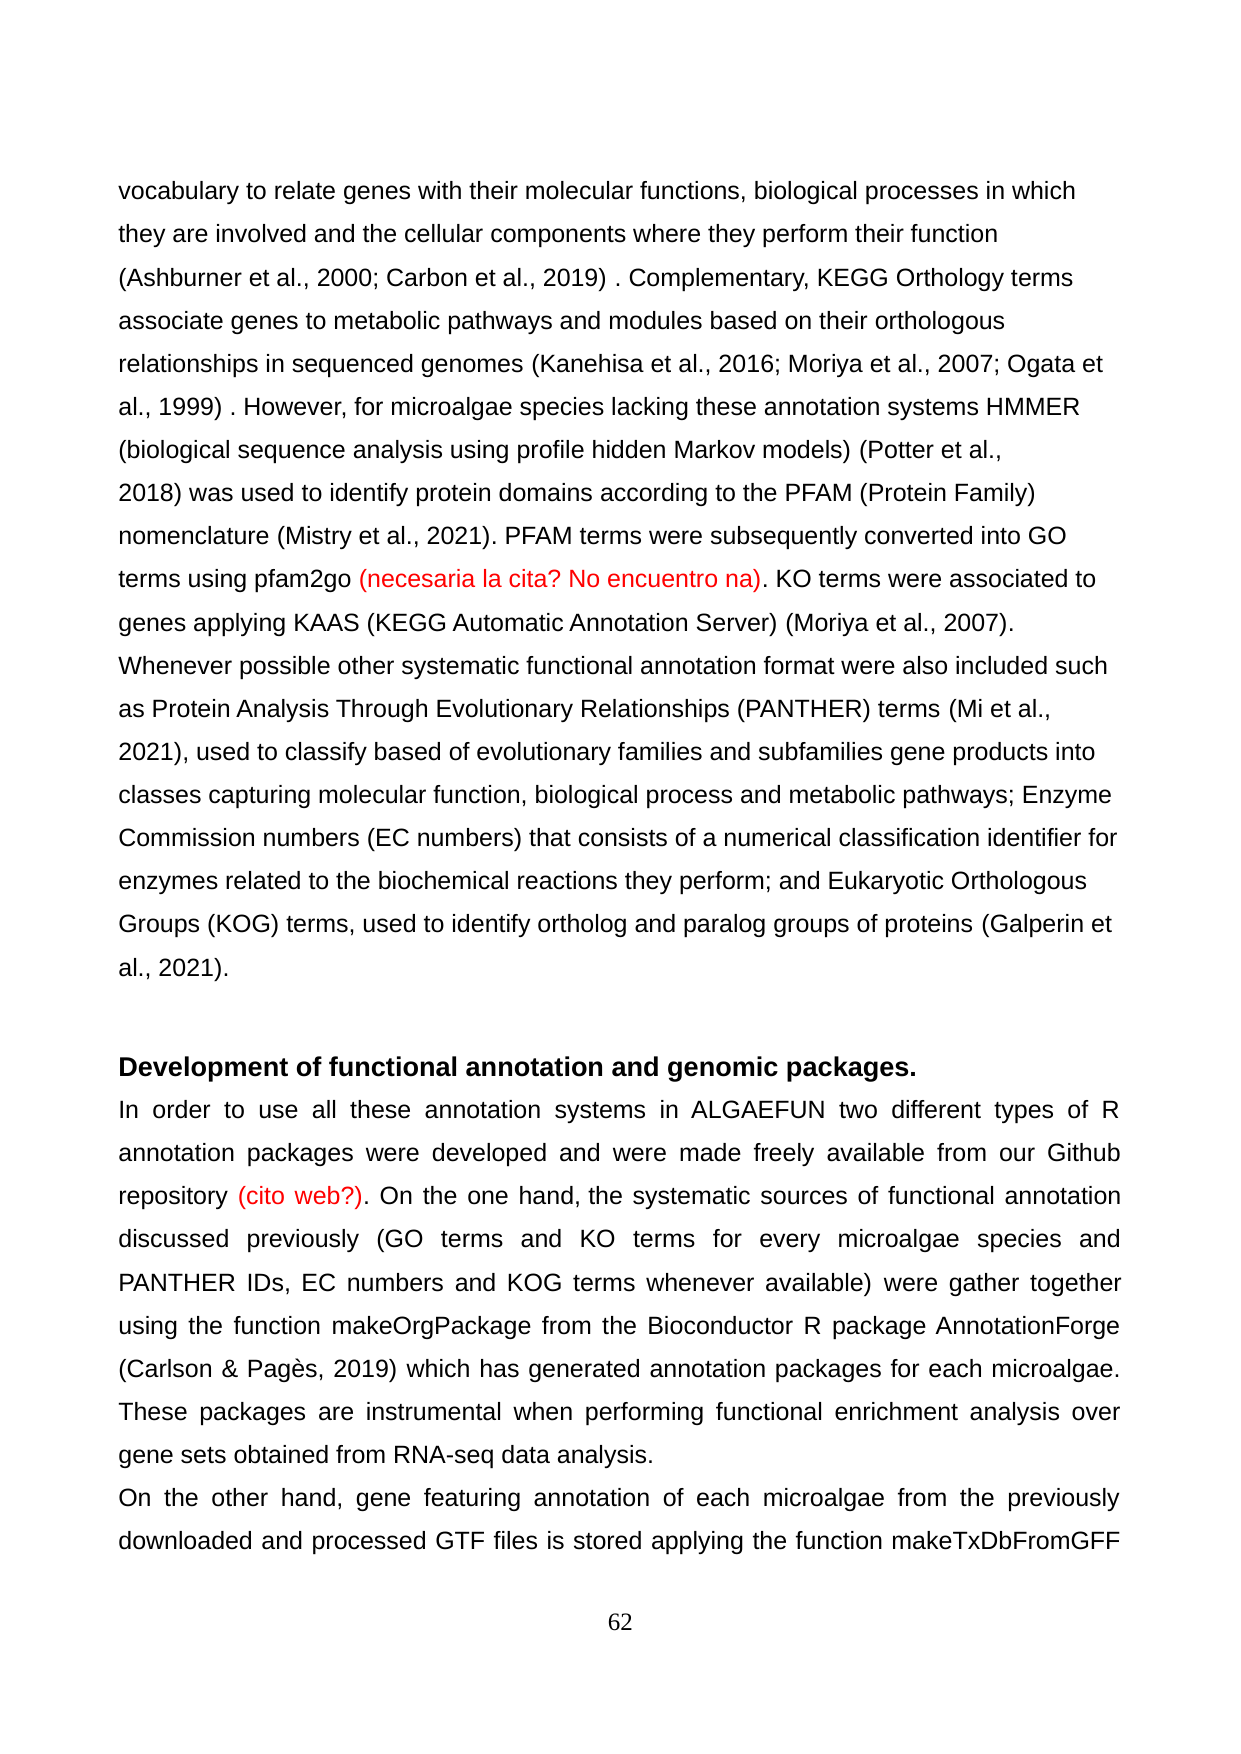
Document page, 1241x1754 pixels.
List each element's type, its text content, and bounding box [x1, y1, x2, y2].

text In order to use all these annotation systems in ALGAEFUN two different types of R annotation packages were developed and were made freely available from our Github repository (cito web?). On the one hand, the systematic sources of functional annotation discussed previously (GO terms and KO terms for every microalgae species and PANTHER IDs, EC numbers and KOG terms whenever available) were gather together using the function makeOrgPackage from the Bioconductor R package AnnotationForge (Carlson & Pagès, 2019)⁠ which has generated annotation packages for each microalgae. These packages are instrumental when performing functional enrichment analysis over gene sets obtained from RNA-seq data analysis. [118, 1095, 1122, 1469]
text vocabulary to relate genes with their molecular functions, biological processes in which they are involved and the cellular components where they perform their function (Ashburner et al., 2000; Carbon et al., 2019)⁠ . Complementary, KEGG Orthology terms associate genes to metabolic pathways and modules based on their orthologous relationships in sequenced genomes (Kanehisa et al., 2016; Moriya et al., 2007; Ogata et al., 1999)⁠ . However, for microalgae species lacking these annotation systems HMMER (biological sequence analysis using profile hidden Markov models) (Potter et al., 2018)⁠ was used to identify protein domains according to the PFAM (Protein Family) nomenclature (Mistry et al., 2021)⁠. PFAM terms were subsequently converted into GO terms using pfam2go (necesaria la cita? No encuentro na). KO terms were associated to genes applying KAAS (KEGG Automatic Annotation Server) (Moriya et al., 2007)⁠. Whenever possible other systematic functional annotation format were also included such as Protein Analysis Through Evolutionary Relationships (PANTHER) terms (Mi et al., 2021)⁠, used to classify based of evolutionary families and subfamilies gene products into classes capturing molecular function, biological process and metabolic pathways; Enzyme Commission numbers (EC numbers) that consists of a numerical classification identifier for enzymes related to the biochemical reactions they perform; and Eukaryotic Orthologous Groups (KOG) terms, used to identify ortholog and paralog groups of proteins (Galperin et al., 2021)⁠. [118, 176, 1122, 981]
subtitle Development of functional annotation and genomic packages. [118, 1051, 1122, 1083]
text On the other hand, gene featuring annotation of each microalgae from the previously downloaded and processed GTF files is stored applying the function makeTxDbFromGFF [118, 1483, 1122, 1555]
